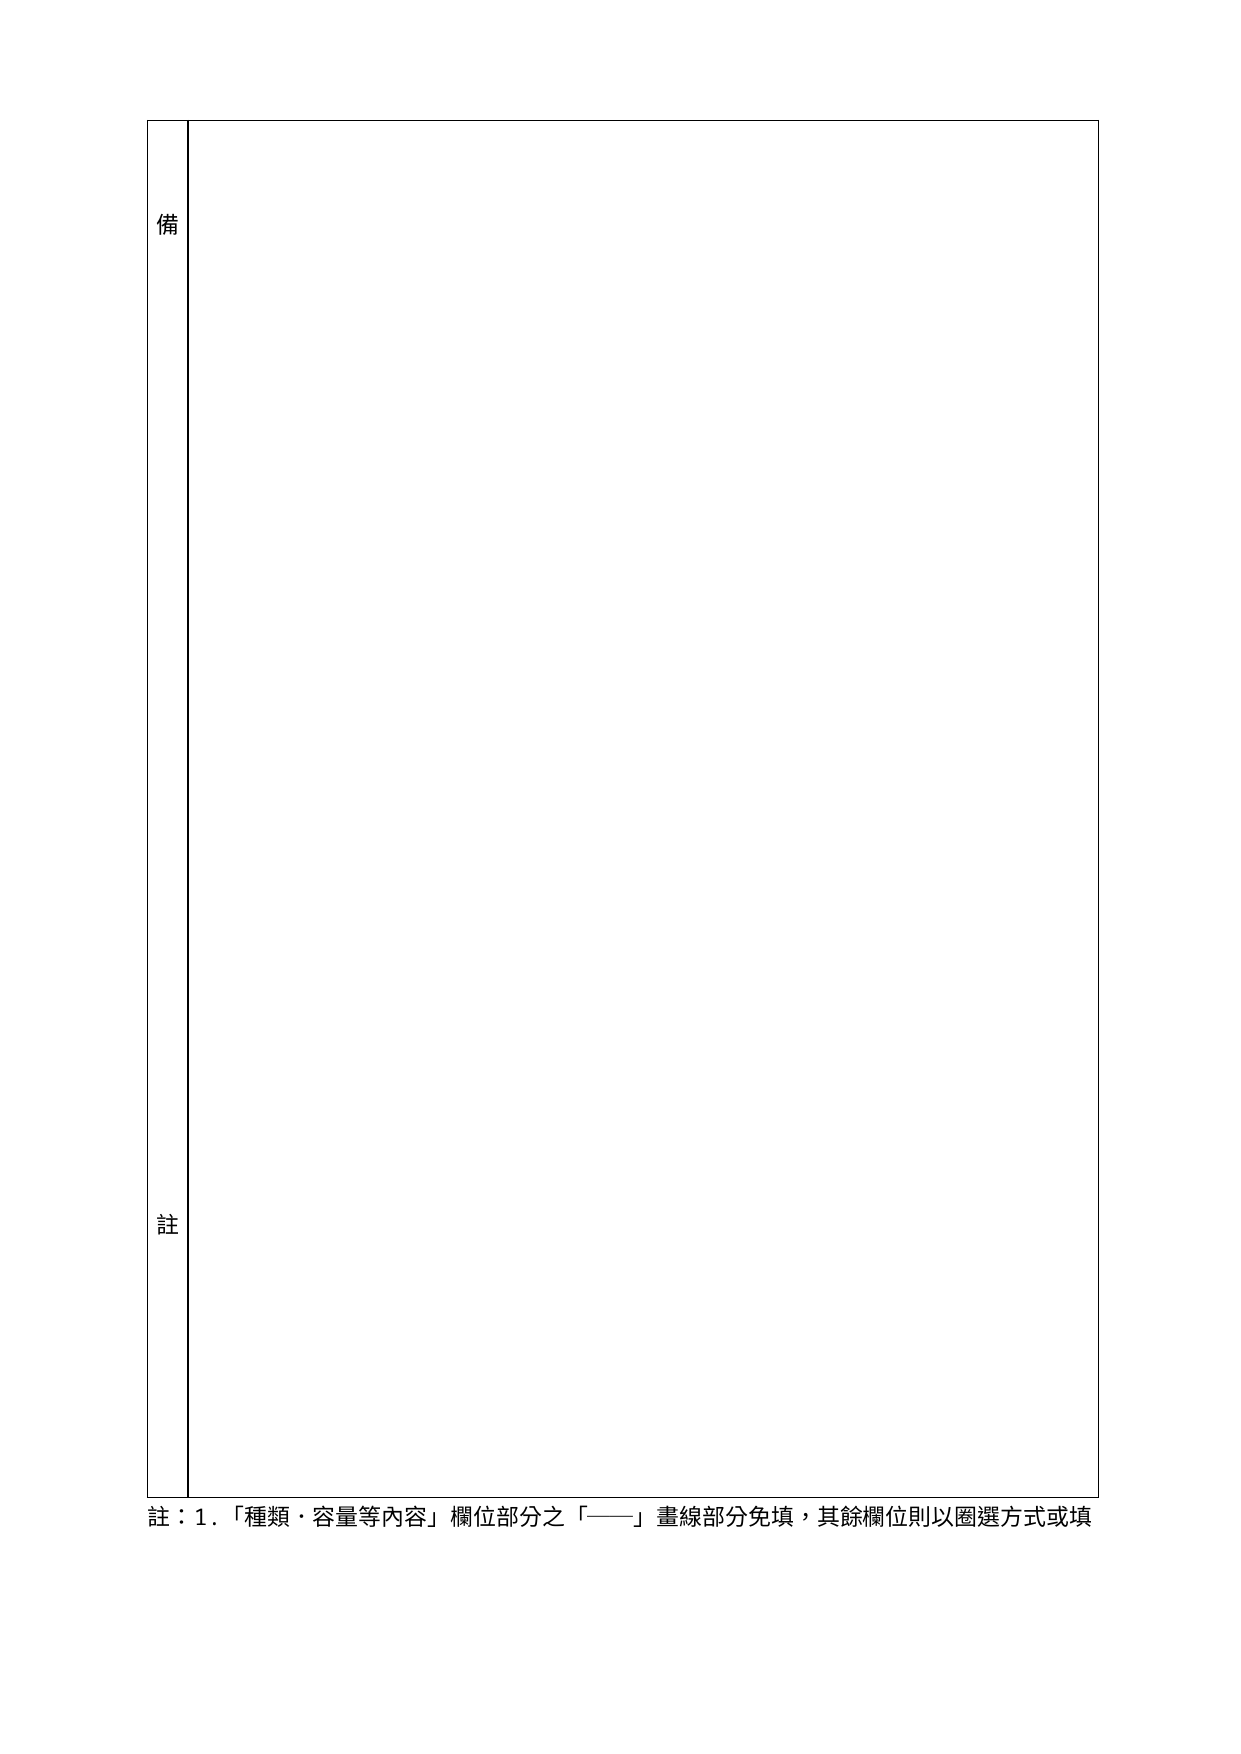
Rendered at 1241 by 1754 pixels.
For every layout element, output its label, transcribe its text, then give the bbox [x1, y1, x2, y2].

table_cell 備 註 [148, 121, 187, 1497]
table_cell [226, 121, 363, 1497]
table_cell [713, 121, 1026, 1497]
table_cell [363, 121, 713, 1497]
table_cell [189, 121, 226, 1497]
text 註：1.「種類．容量等內容」欄位部分之「──」畫線部分免填，其餘欄位則以圈選方式或填 [148, 1498, 1092, 1532]
table_cell [1026, 121, 1098, 1497]
